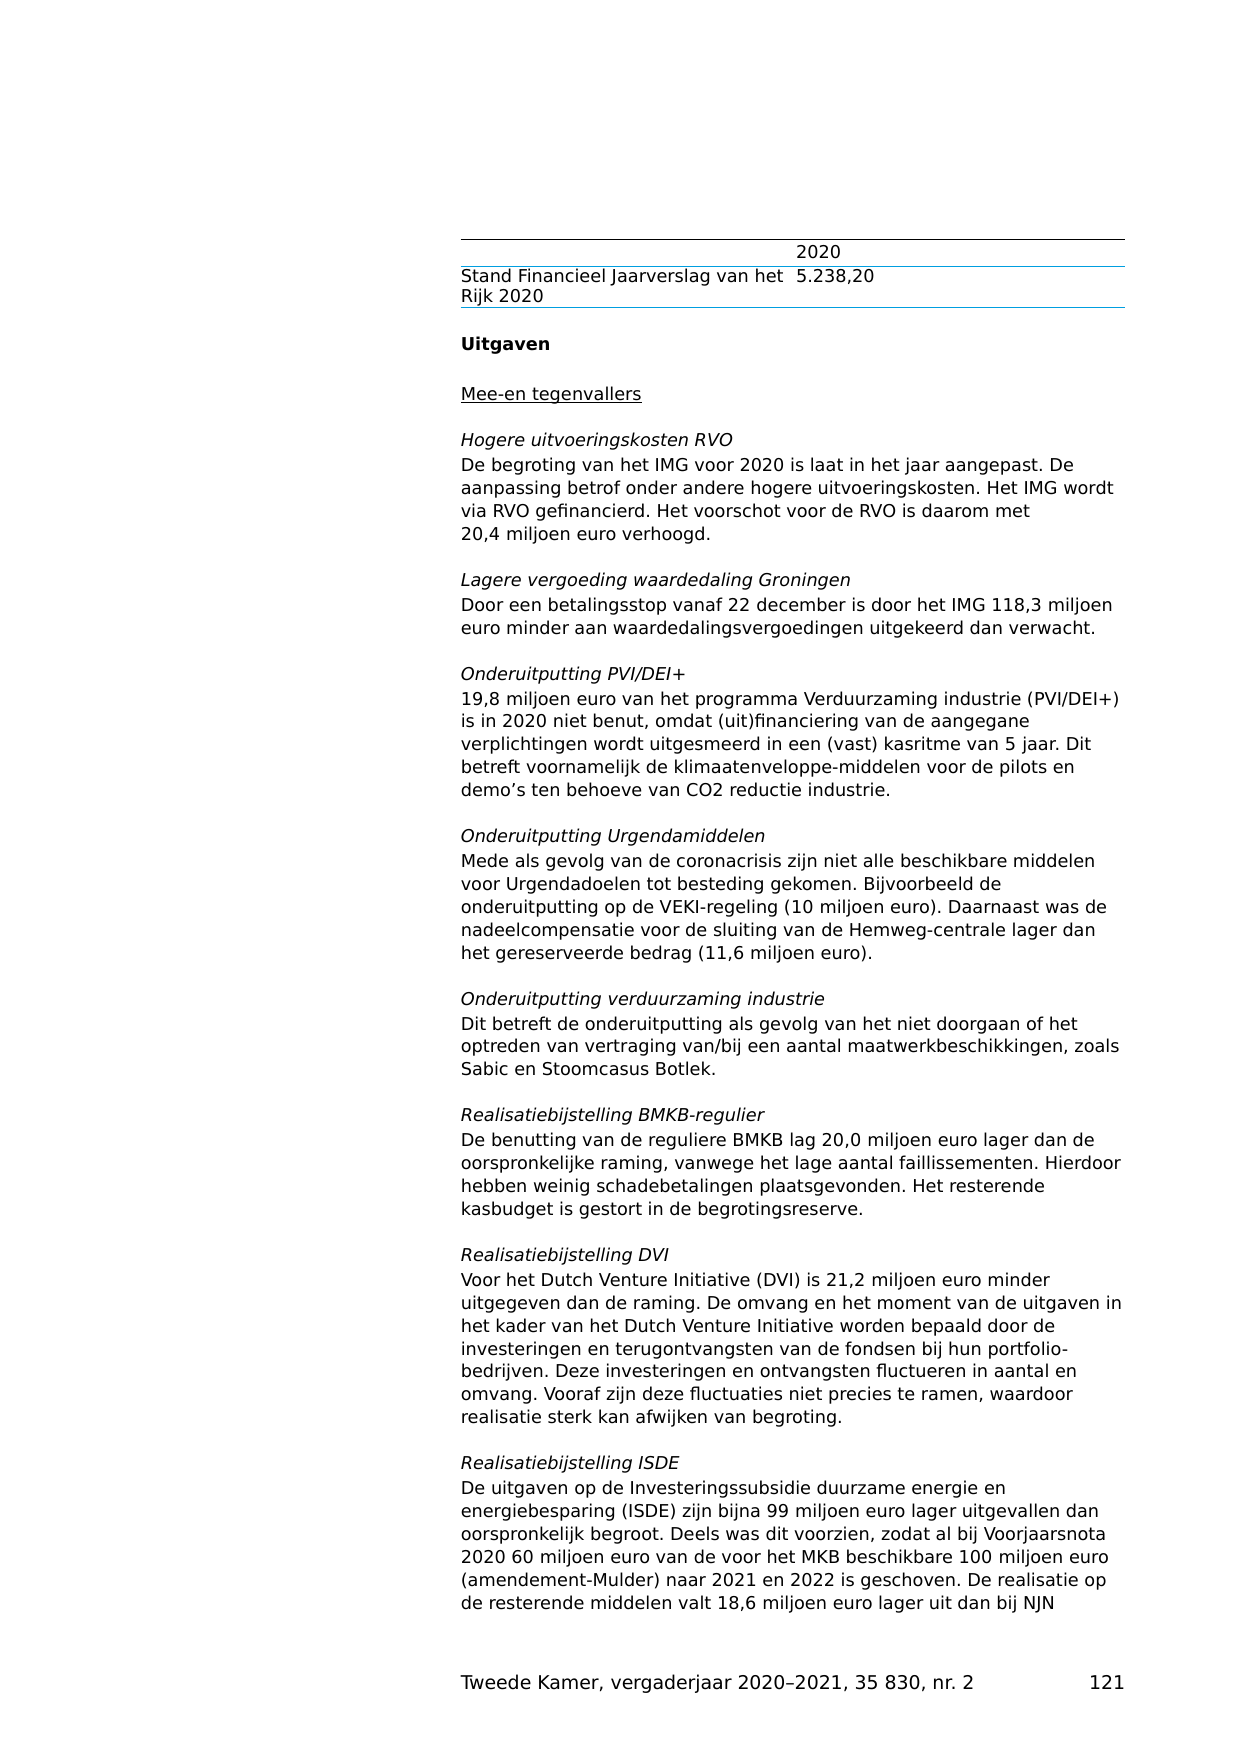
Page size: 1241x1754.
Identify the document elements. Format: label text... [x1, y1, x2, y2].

text Hogere uitvoeringskosten RVO [461, 428, 1125, 451]
table_cell 5.238,20 [793, 267, 1125, 307]
text Realisatiebijstelling BMKB-regulier [461, 1103, 1125, 1126]
text Uitgaven [461, 332, 1125, 355]
table_cell Stand Financieel Jaarverslag van het Rijk 2020 [461, 267, 793, 307]
text Dit betreft de onderuitputting als gevolg van het niet doorgaan of het optreden van vertraging van/bij een aantal maatwerkbeschikkingen, zoals Sabic en Stoomcasus Botlek. [461, 1012, 1125, 1080]
text Door een betalingsstop vanaf 22 december is door het IMG 118,3 miljoen euro minder aan waardedalingsvergoedingen uitgekeerd dan verwacht. [461, 593, 1125, 639]
text Mee-en tegenvallers [461, 382, 1125, 405]
text Realisatiebijstelling ISDE [461, 1451, 1125, 1474]
text De uitgaven op de Investeringssubsidie duurzame energie en energiebesparing (ISDE) zijn bijna 99 miljoen euro lager uitgevallen dan oorspronkelijk begroot. Deels was dit voorzien, zodat al bij Voorjaarsnota 2020 60 miljoen euro van de voor het MKB beschikbare 100 miljoen euro (amendement-Mulder) naar 2021 en 2022 is geschoven. De realisatie op de resterende middelen valt 18,6 miljoen euro lager uit dan bij NJN [461, 1476, 1125, 1614]
text De benutting van de reguliere BMKB lag 20,0 miljoen euro lager dan de oorspronkelijke raming, vanwege het lage aantal faillissementen. Hierdoor hebben weinig schadebetalingen plaatsgevonden. Het resterende kasbudget is gestort in de begrotingsreserve. [461, 1128, 1125, 1220]
text De begroting van het IMG voor 2020 is laat in het jaar aangepast. De aanpassing betrof onder andere hogere uitvoeringskosten. Het IMG wordt via RVO gefinancierd. Het voorschot voor de RVO is daarom met 20,4 miljoen euro verhoogd. [461, 453, 1125, 545]
text Onderuitputting Urgendamiddelen [461, 824, 1125, 847]
text Mede als gevolg van de coronacrisis zijn niet alle beschikbare middelen voor Urgendadoelen tot besteding gekomen. Bijvoorbeeld de onderuitputting op de VEKI-regeling (10 miljoen euro). Daarnaast was de nadeelcompensatie voor de sluiting van de Hemweg-centrale lager dan het gereserveerde bedrag (11,6 miljoen euro). [461, 849, 1125, 964]
text Voor het Dutch Venture Initiative (DVI) is 21,2 miljoen euro minder uitgegeven dan de raming. De omvang en het moment van de uitgaven in het kader van het Dutch Venture Initiative worden bepaald door de investeringen en terugontvangsten van de fondsen bij hun portfolio-bedrijven. Deze investeringen en ontvangsten fluctueren in aantal en omvang. Vooraf zijn deze fluctuaties niet precies te ramen, waardoor realisatie sterk kan afwijken van begroting. [461, 1268, 1125, 1428]
text Realisatiebijstelling DVI [461, 1243, 1125, 1266]
text Lagere vergoeding waardedaling Groningen [461, 568, 1125, 591]
table_cell [461, 240, 793, 266]
table_header XIII ECONOMISCHE ZAKEN EN KLIMAAT: NIET-BELASTINGONTVANGSTEN [461, 191, 1125, 239]
text Onderuitputting PVI/DEI+ [461, 662, 1125, 684]
text Onderuitputting verduurzaming industrie [461, 987, 1125, 1009]
text 19,8 miljoen euro van het programma Verduurzaming industrie (PVI/DEI+) is in 2020 niet benut, omdat (uit)financiering van de aangegane verplichtingen wordt uitgesmeerd in een (vast) kasritme van 5 jaar. Dit betreft voornamelijk de klimaatenveloppe-middelen voor de pilots en demo’s ten behoeve van CO2 reductie industrie. [461, 687, 1125, 801]
table_cell 2020 [793, 240, 1125, 266]
